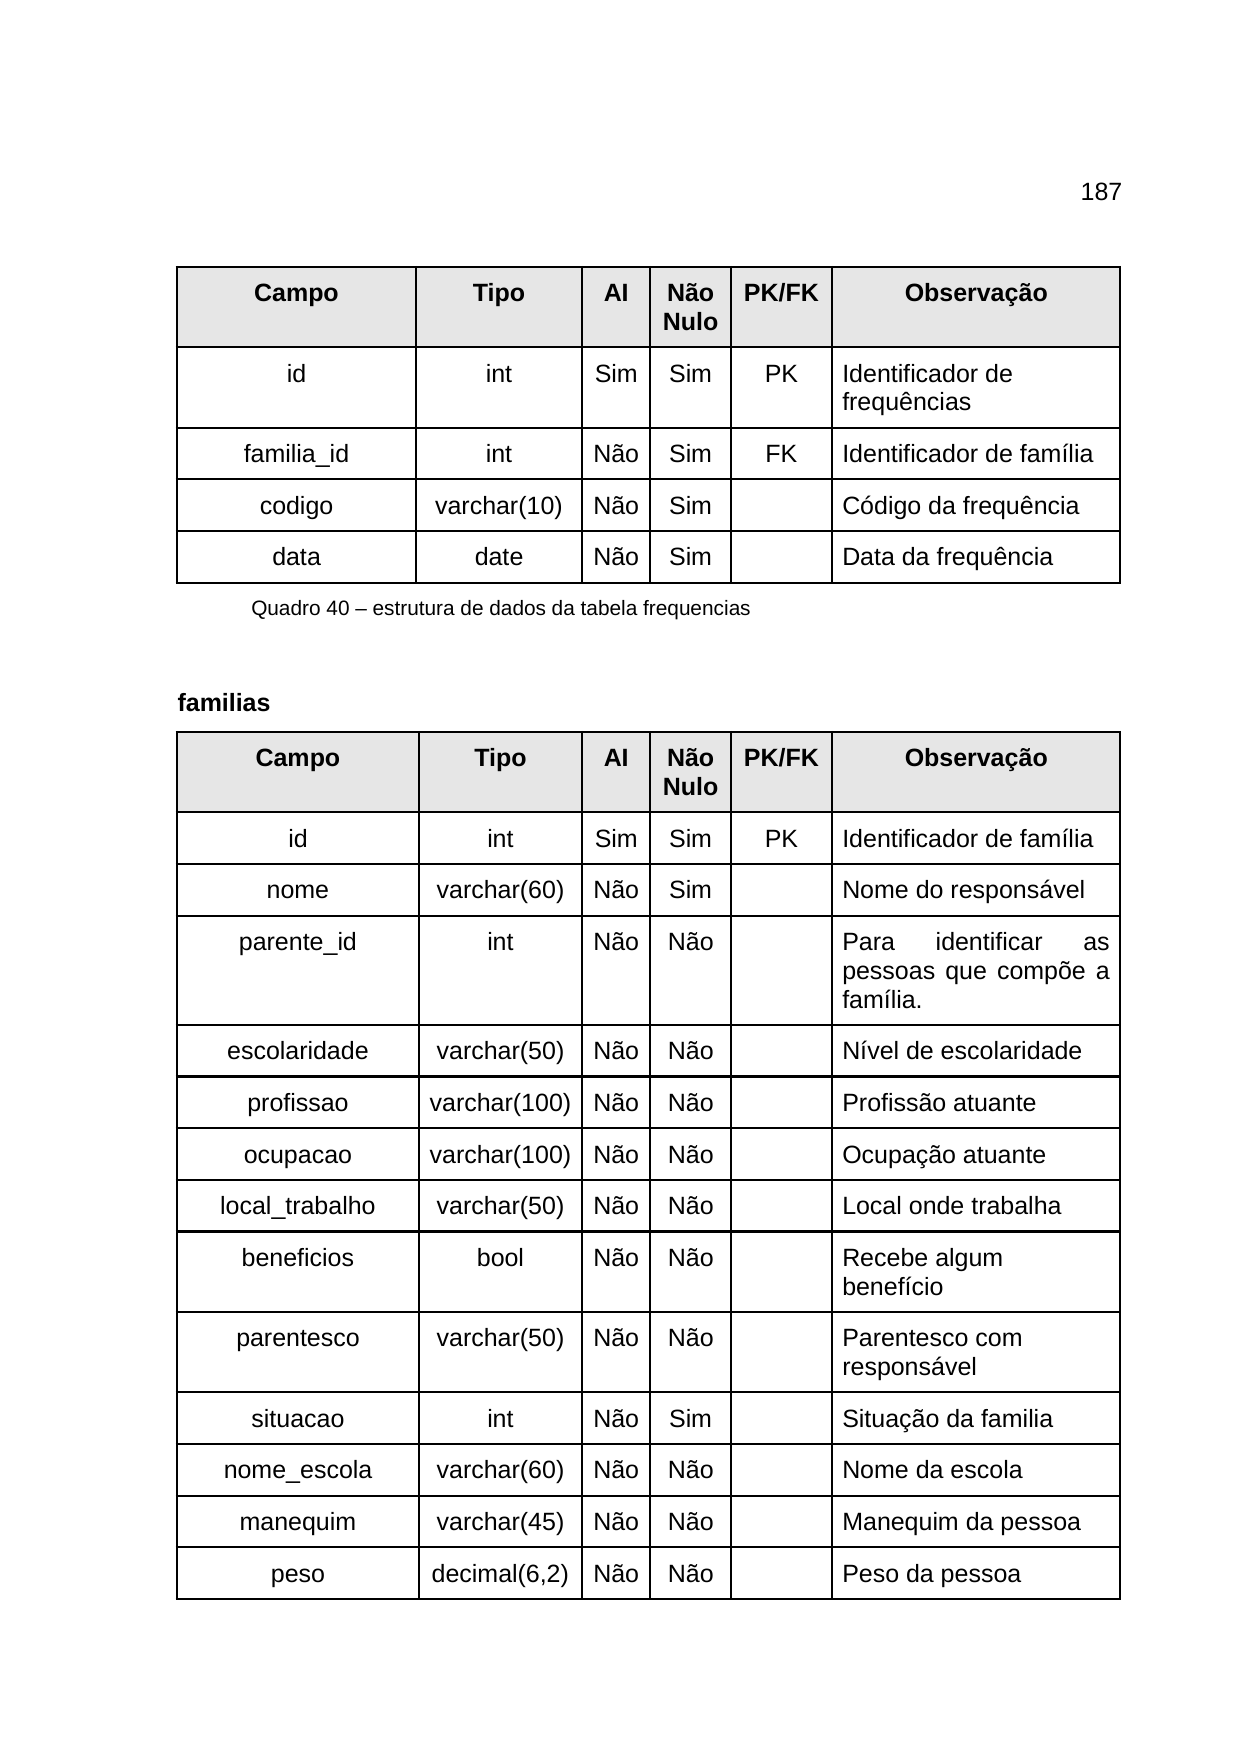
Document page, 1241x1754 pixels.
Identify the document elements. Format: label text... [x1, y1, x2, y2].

text familias [177, 688, 1122, 716]
table_header AI [583, 268, 649, 346]
table_cell int [420, 917, 581, 1024]
table_cell [732, 1233, 831, 1311]
table_header Tipo [417, 268, 581, 346]
table_cell [732, 532, 831, 582]
table_cell Manequim da pessoa [833, 1497, 1119, 1546]
table_cell PK [732, 813, 831, 863]
table_cell PK [732, 348, 831, 427]
table_header Campo [178, 733, 418, 811]
table_cell parente_id [178, 917, 418, 1024]
table_cell Não [651, 1181, 730, 1230]
table_cell Não [583, 1393, 649, 1443]
table_cell Não [583, 429, 649, 478]
table_cell varchar(50) [420, 1181, 581, 1230]
table_cell nome [178, 865, 418, 914]
table_header Não Nulo [651, 733, 730, 811]
table_cell varchar(10) [417, 480, 581, 530]
table_cell varchar(50) [420, 1026, 581, 1075]
table_cell Sim [583, 813, 649, 863]
table_cell local_trabalho [178, 1181, 418, 1230]
table_cell Parentesco com responsável [833, 1313, 1119, 1391]
table_cell [732, 1129, 831, 1179]
table_cell Não [651, 1233, 730, 1311]
table_cell id [178, 348, 415, 427]
table_cell Data da frequência [833, 532, 1119, 582]
table_cell Não [583, 865, 649, 914]
table_cell decimal(6,2) [420, 1548, 581, 1598]
table_cell [732, 1393, 831, 1443]
table_cell Para identificar as pessoas que compõe a família. [833, 917, 1119, 1024]
table_header Campo [178, 268, 415, 346]
table_cell varchar(100) [420, 1129, 581, 1179]
table_cell [732, 480, 831, 530]
table_cell familia_id [178, 429, 415, 478]
table_cell varchar(50) [420, 1313, 581, 1391]
table_cell Identificador de família [833, 429, 1119, 478]
table_cell situacao [178, 1393, 418, 1443]
table_header Tipo [420, 733, 581, 811]
table_cell manequim [178, 1497, 418, 1546]
table_cell Nome do responsável [833, 865, 1119, 914]
table_cell int [417, 348, 581, 427]
table_cell Profissão atuante [833, 1078, 1119, 1127]
table_cell Sim [651, 865, 730, 914]
table_cell bool [420, 1233, 581, 1311]
table_cell Código da frequência [833, 480, 1119, 530]
table_cell Não [583, 917, 649, 1024]
table_cell Não [651, 1445, 730, 1494]
table_cell Nome da escola [833, 1445, 1119, 1494]
table_cell Não [583, 1313, 649, 1391]
table_cell Não [583, 532, 649, 582]
table_cell Identificador de frequências [833, 348, 1119, 427]
table_cell data [178, 532, 415, 582]
table_cell escolaridade [178, 1026, 418, 1075]
table_cell Ocupação atuante [833, 1129, 1119, 1179]
table_header Não Nulo [651, 268, 730, 346]
table_cell id [178, 813, 418, 863]
table_cell peso [178, 1548, 418, 1598]
table_header PK/FK [732, 733, 831, 811]
table_header Observação [833, 733, 1119, 811]
table_cell Não [583, 1129, 649, 1179]
table_cell Recebe algum benefício [833, 1233, 1119, 1311]
table_cell parentesco [178, 1313, 418, 1391]
table_cell [732, 1497, 831, 1546]
table_cell Não [583, 1078, 649, 1127]
table_cell [732, 1548, 831, 1598]
table_cell varchar(100) [420, 1078, 581, 1127]
table_cell date [417, 532, 581, 582]
table_cell Não [651, 917, 730, 1024]
table_cell int [417, 429, 581, 478]
table_cell Peso da pessoa [833, 1548, 1119, 1598]
text Quadro 40 – estrutura de dados da tabela frequencias [177, 596, 1122, 620]
table_cell Não [583, 1181, 649, 1230]
table_cell Sim [651, 429, 730, 478]
table_cell Nível de escolaridade [833, 1026, 1119, 1075]
table_cell int [420, 1393, 581, 1443]
table_cell Não [583, 1445, 649, 1494]
table_cell Não [651, 1078, 730, 1127]
table_cell varchar(60) [420, 1445, 581, 1494]
table_cell Não [583, 1233, 649, 1311]
table_cell Não [651, 1548, 730, 1598]
table_header PK/FK [732, 268, 831, 346]
table_cell [732, 1181, 831, 1230]
table_cell Situação da familia [833, 1393, 1119, 1443]
table_cell Sim [583, 348, 649, 427]
table_cell [732, 1026, 831, 1075]
table_cell [732, 1078, 831, 1127]
table_cell codigo [178, 480, 415, 530]
table_cell Sim [651, 1393, 730, 1443]
table_cell FK [732, 429, 831, 478]
table_cell int [420, 813, 581, 863]
table_cell Não [651, 1026, 730, 1075]
table_cell Não [583, 1026, 649, 1075]
table_cell varchar(45) [420, 1497, 581, 1546]
table_cell Não [583, 1548, 649, 1598]
table_cell beneficios [178, 1233, 418, 1311]
table_cell [732, 917, 831, 1024]
table_cell Sim [651, 480, 730, 530]
table_cell nome_escola [178, 1445, 418, 1494]
table_cell Sim [651, 813, 730, 863]
table_cell Sim [651, 348, 730, 427]
table_cell Não [583, 1497, 649, 1546]
table_cell Sim [651, 532, 730, 582]
table_cell [732, 1445, 831, 1494]
table_cell Não [651, 1313, 730, 1391]
table_header AI [583, 733, 649, 811]
table_cell profissao [178, 1078, 418, 1127]
table_header Observação [833, 268, 1119, 346]
table_cell Não [583, 480, 649, 530]
table_cell [732, 865, 831, 914]
table_cell Identificador de família [833, 813, 1119, 863]
table_cell ocupacao [178, 1129, 418, 1179]
table_cell [732, 1313, 831, 1391]
table_cell varchar(60) [420, 865, 581, 914]
table_cell Não [651, 1497, 730, 1546]
table_cell Não [651, 1129, 730, 1179]
table_cell Local onde trabalha [833, 1181, 1119, 1230]
